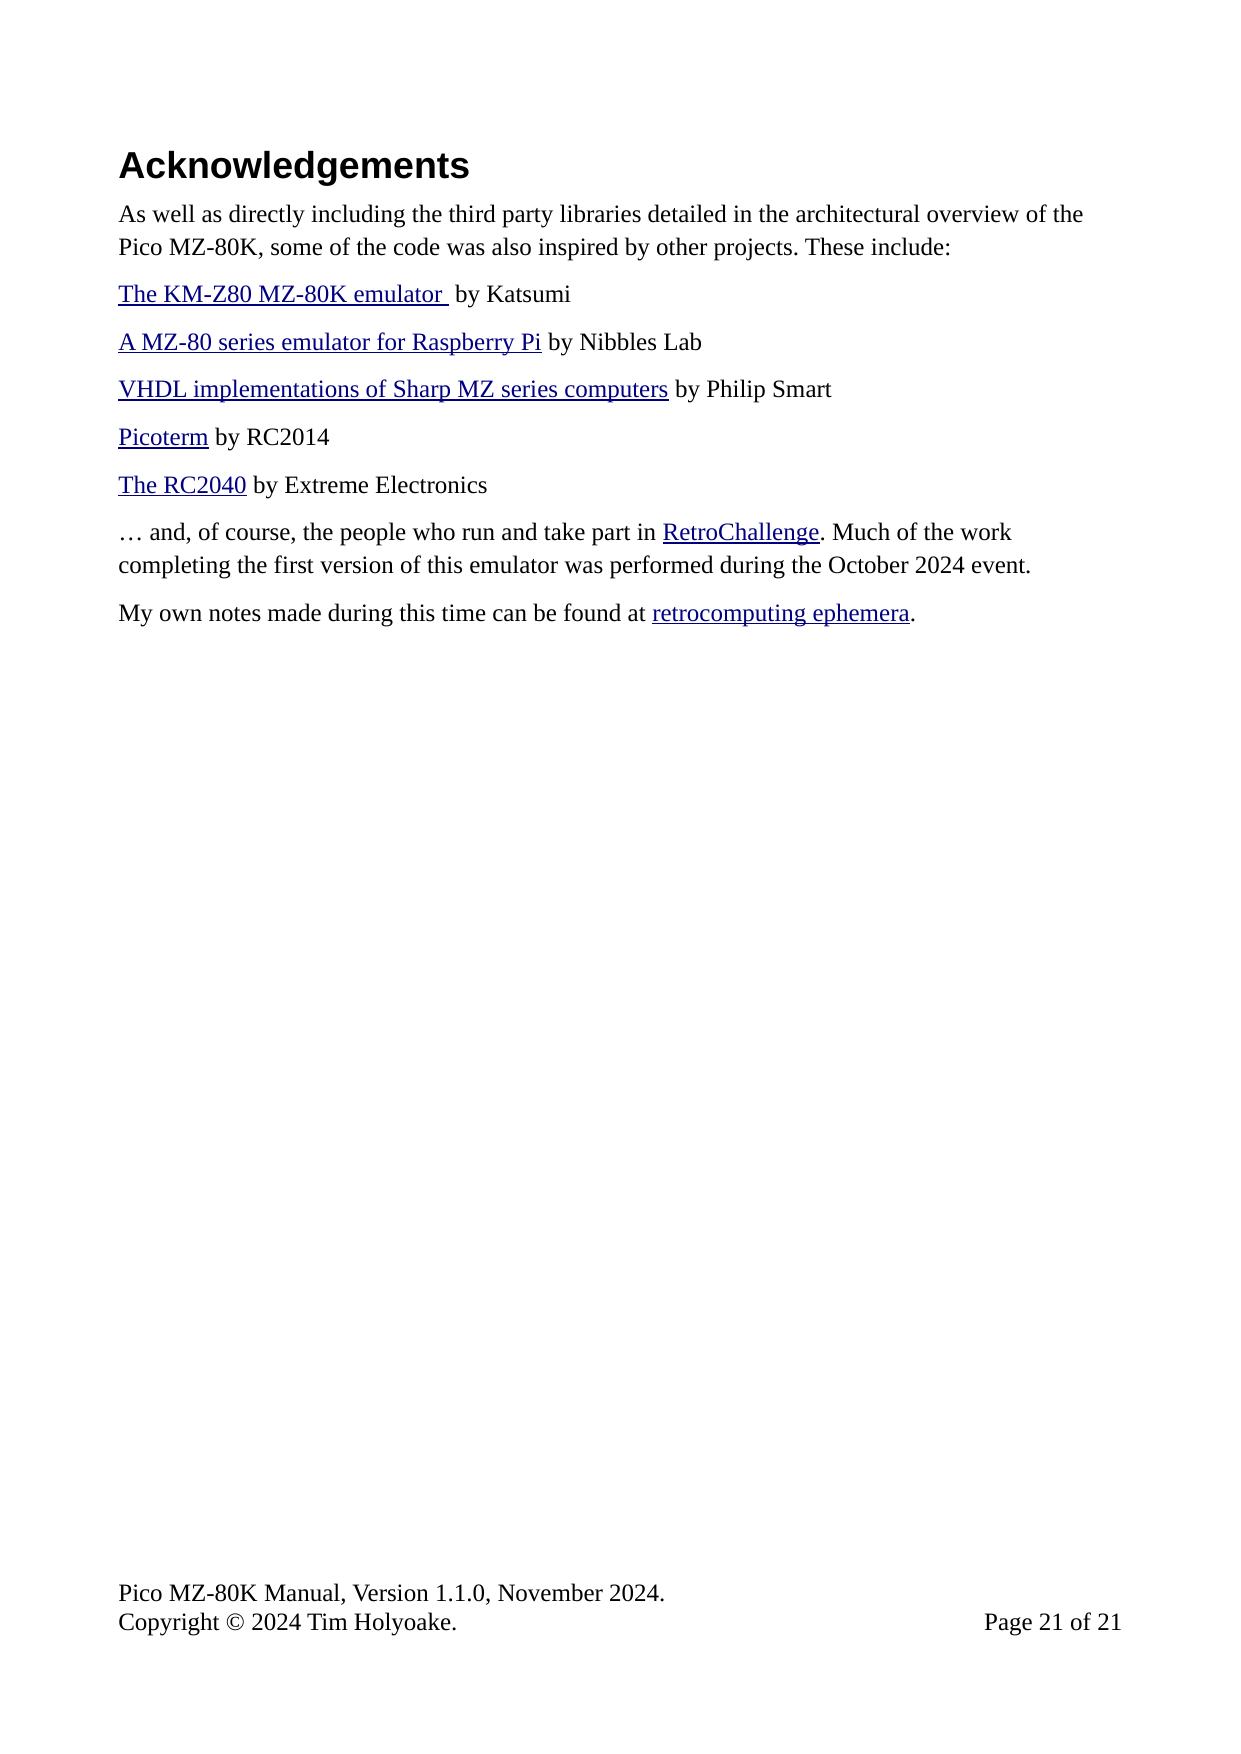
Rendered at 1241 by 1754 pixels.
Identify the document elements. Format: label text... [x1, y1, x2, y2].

text My own notes made during this time can be found at retrocomputing ephemera. [118, 598, 1122, 627]
text … and, of course, the people who run and take part in RetroChallenge. Much of the work completing the first version of this emulator was performed during the October 2024 event. [118, 517, 1122, 579]
text The RC2040 by Extreme Electronics [118, 470, 1122, 498]
subtitle Acknowledgements [118, 143, 1122, 186]
text As well as directly including the third party libraries detailed in the architectural overview of the Pico MZ-80K, some of the code was also inspired by other projects. These include: [118, 199, 1122, 261]
text VHDL implementations of Sharp MZ series computers by Philip Smart [118, 374, 1122, 403]
text The KM-Z80 MZ-80K emulator by Katsumi [118, 279, 1122, 308]
text Picoterm by RC2014 [118, 422, 1122, 451]
text A MZ-80 series emulator for Raspberry Pi by Nibbles Lab [118, 327, 1122, 356]
